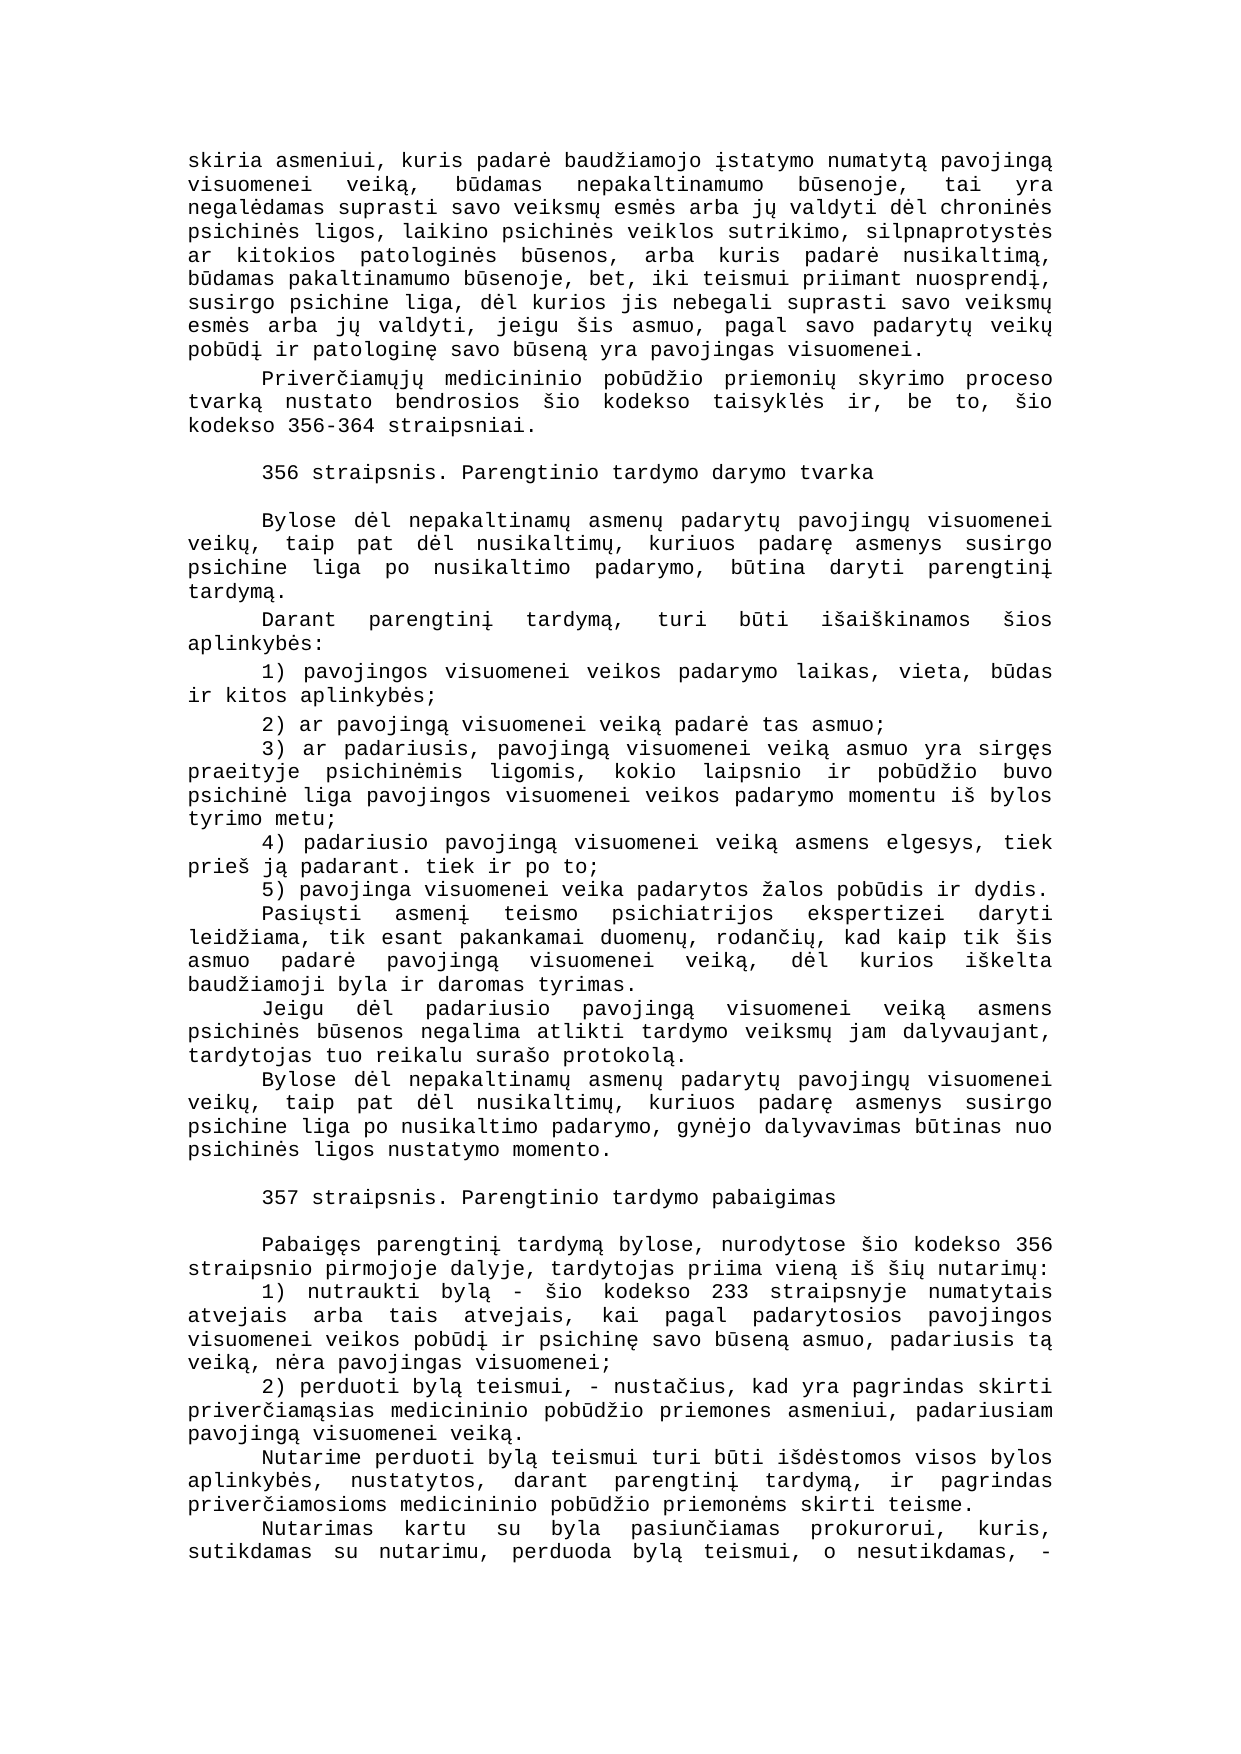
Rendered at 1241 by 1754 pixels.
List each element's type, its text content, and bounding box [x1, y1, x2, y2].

text Nutarimas kartu su byla pasiunčiamas prokurorui, kuris, sutikdamas su nutarimu, perduoda bylą teismui, o nesutikdamas, [187, 1518, 1053, 1565]
text Pabaigęs parengtinį tardymą bylose, nurodytose šio kodekso 356 straipsnio pirmojoje dalyje, tardytojas priima vieną iš šių nutarimų: [187, 1234, 1053, 1281]
text 1) pavojingos visuomenei veikos padarymo laikas, vieta, būdas ir kitos aplinkybės; [187, 662, 1053, 709]
text 5) pavojinga visuomenei veika padarytos žalos pobūdis ir dydis. [187, 879, 1053, 903]
text 2) ar pavojingą visuomenei veiką padarė tas asmuo; [187, 714, 1053, 737]
text 2) perduoti bylą teismui, - nustačius, kad yra pagrindas skirti priverčiamąsias medicininio pobūdžio priemones asmeniui, padariusiam pavojingą visuomenei veiką. [187, 1376, 1053, 1447]
text 3) ar padariusis, pavojingą visuomenei veiką asmuo yra sirgęs praeityje psichinėmis ligomis, kokio laipsnio ir pobūdžio buvo psichinė liga pavojingos visuomenei veikos padarymo momentu iš bylos tyrimo metu; [187, 737, 1053, 832]
text Bylose dėl nepakaltinamų asmenų padarytų pavojingų visuomenei veikų, taip pat dėl nusikaltimų, kuriuos padarę asmenys susirgo psichine liga po nusikaltimo padarymo, būtina daryti parengtinį tardymą. [187, 510, 1053, 604]
text Pasiųsti asmenį teismo psichiatrijos ekspertizei daryti leidžiama, tik esant pakankamai duomenų, rodančių, kad kaip tik šis asmuo padarė pavojingą visuomenei veiką, dėl kurios iškelta baudžiamoji byla ir daromas tyrimas. [187, 903, 1053, 998]
text 4) padariusio pavojingą visuomenei veiką asmens elgesys, tiek prieš ją padarant. tiek ir po to; [187, 832, 1053, 879]
text Jeigu dėl padariusio pavojingą visuomenei veiką asmens psichinės būsenos negalima atlikti tardymo veiksmų jam dalyvaujant, tardytojas tuo reikalu surašo protokolą. [187, 998, 1053, 1068]
text Priverčiamųjų medicininio pobūdžio priemonių skyrimo proceso tvarką nustato bendrosios šio kodekso taisyklės ir, be to, šio kodekso 356-364 straipsniai. [187, 368, 1053, 439]
text skiria asmeniui, kuris padarė baudžiamojo įstatymo numatytą pavojingą visuomenei veiką, būdamas nepakaltinamumo būsenoje, tai yra negalėdamas suprasti savo veiksmų esmės arba jų valdyti dėl chroninės psichinės ligos, laikino psichinės veiklos sutrikimo, silpnaprotystės ar kitokios patologinės būsenos, arba kuris padarė nusikaltimą, būdamas pakaltinamumo būsenoje, bet, iki teismui priimant nuosprendį, susirgo psichine liga, dėl kurios jis nebegali suprasti savo veiksmų esmės arba jų valdyti, jeigu šis asmuo, pagal savo padarytų veikų pobūdį ir patologinę savo būseną yra pavojingas visuomenei. [187, 150, 1053, 363]
text Nutarime perduoti bylą teismui turi būti išdėstomos visos bylos aplinkybės, nustatytos, darant parengtinį tardymą, ir pagrindas priverčiamosioms medicininio pobūdžio priemonėms skirti teisme. [187, 1447, 1053, 1518]
text Bylose dėl nepakaltinamų asmenų padarytų pavojingų visuomenei veikų, taip pat dėl nusikaltimų, kuriuos padarę asmenys susirgo psichine liga po nusikaltimo padarymo, gynėjo dalyvavimas būtinas nuo psichinės ligos nustatymo momento. [187, 1068, 1053, 1163]
text 357 straipsnis. Parengtinio tardymo pabaigimas [187, 1187, 1053, 1210]
text Darant parengtinį tardymą, turi būti išaiškinamos šios aplinkybės: [187, 609, 1053, 657]
text 356 straipsnis. Parengtinio tardymo darymo tvarka [187, 462, 1053, 486]
text 1) nutraukti bylą - šio kodekso 233 straipsnyje numatytais atvejais arba tais atvejais, kai pagal padarytosios pavojingos visuomenei veikos pobūdį ir psichinę savo būseną asmuo, padariusis tą veiką, nėra pavojingas visuomenei; [187, 1281, 1053, 1376]
